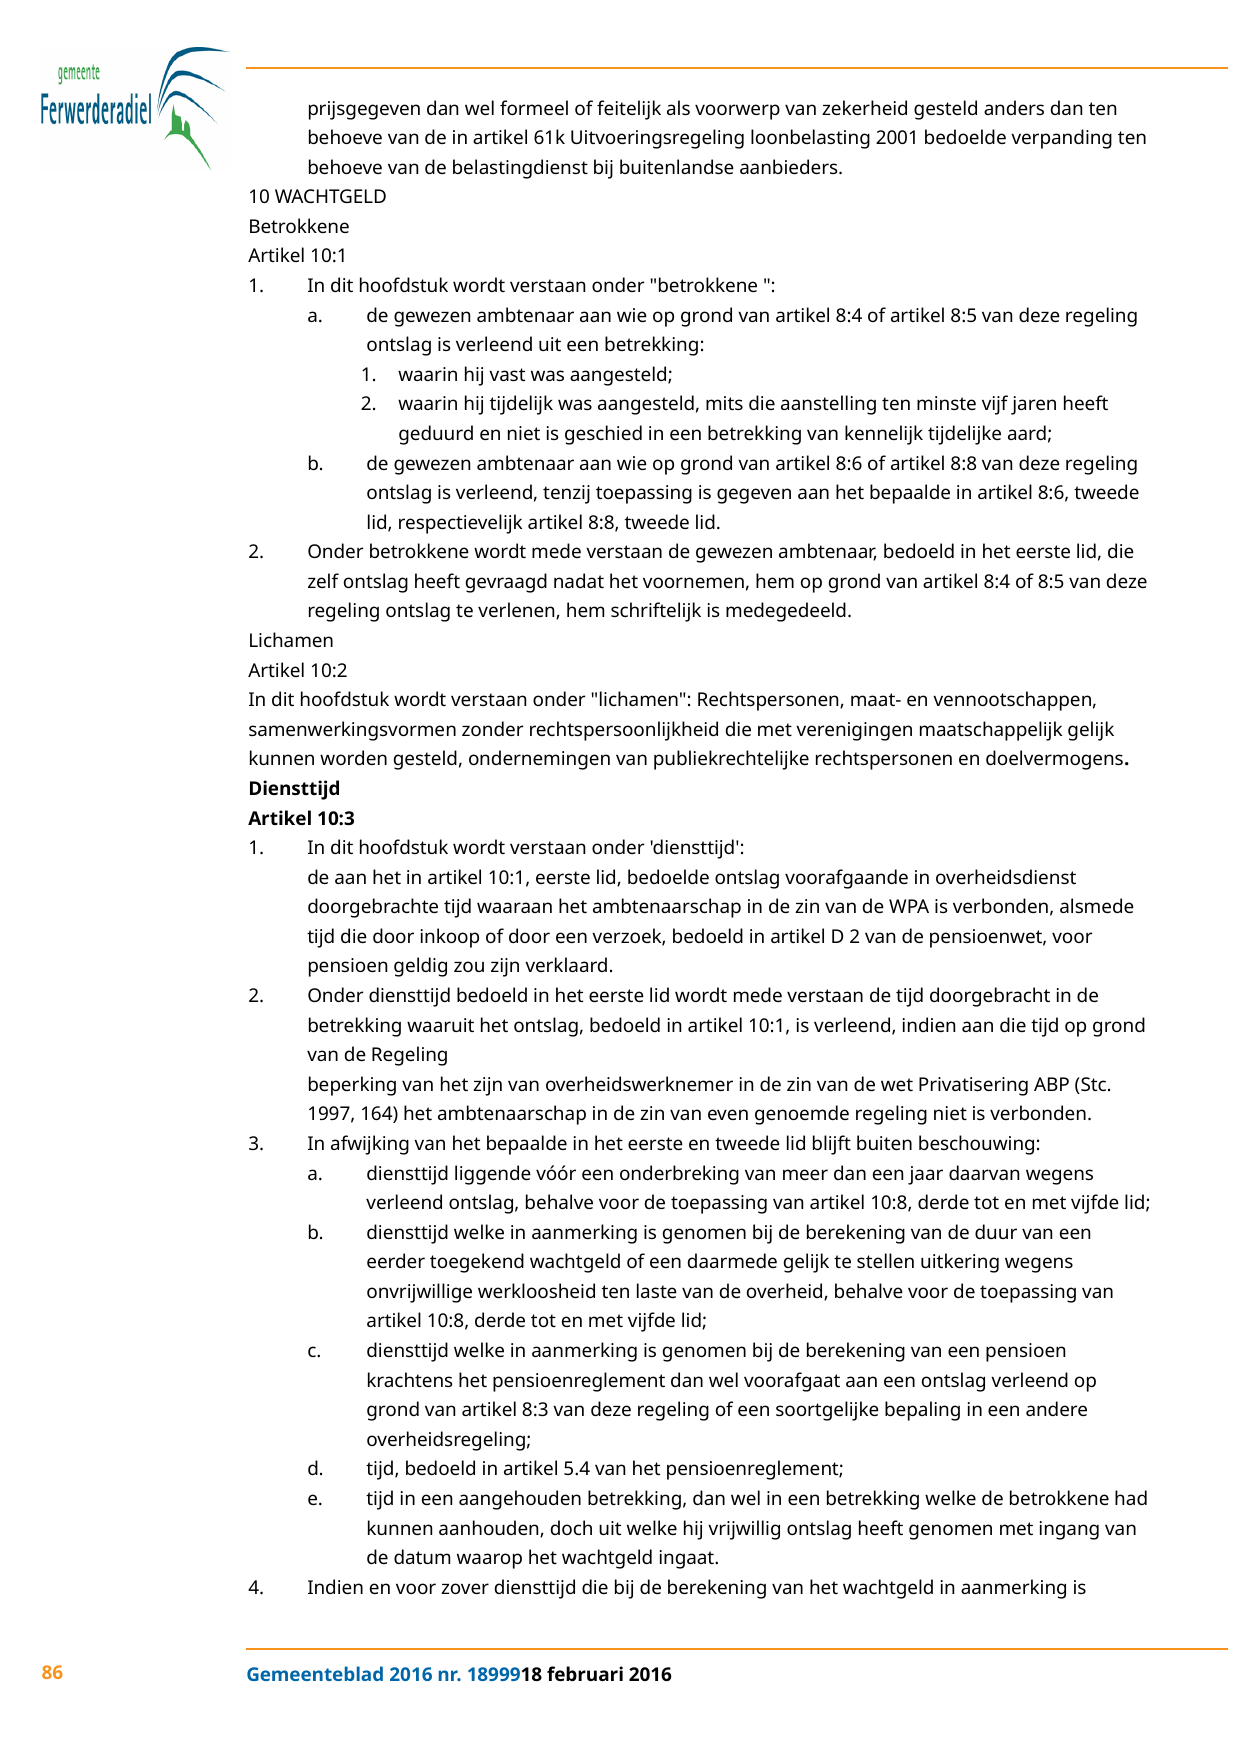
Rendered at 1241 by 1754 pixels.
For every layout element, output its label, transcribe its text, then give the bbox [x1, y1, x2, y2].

list diensttijd welke in aanmerking is genomen bij de berekening van de duur van een eerder toegekend wachtgeld of een daarmede gelijk te stellen uitkering wegens onvrijwillige werkloosheid ten laste van de overheid, behalve voor de toepassing van artikel 10:8, derde tot en met vijfde lid; [307, 1219, 1152, 1333]
list de gewezen ambtenaar aan wie op grond van artikel 8:6 of artikel 8:8 van deze regeling ontslag is verleend, tenzij toepassing is gegeven aan het bepaalde in artikel 8:6, tweede lid, respectievelijk artikel 8:8, tweede lid. [307, 450, 1152, 535]
text Diensttijd [248, 775, 1152, 801]
text Lichamen [248, 627, 1152, 653]
list de gewezen ambtenaar aan wie op grond van artikel 8:4 of artikel 8:5 van deze regeling ontslag is verleend uit een betrekking: [307, 302, 1152, 357]
text Artikel 10:3 [248, 805, 1152, 831]
list beperking van het zijn van overheidswerknemer in de zin van de wet Privatisering ABP (Stc. 1997, 164) het ambtenaarschap in de zin van even genoemde regeling niet is verbonden. [248, 1071, 1152, 1126]
list tijd, bedoeld in artikel 5.4 van het pensioenreglement; [307, 1456, 1152, 1481]
list In afwijking van het bepaalde in het eerste en tweede lid blijft buiten beschouwing: [248, 1130, 1152, 1156]
list Indien en voor zover diensttijd die bij de berekening van het wachtgeld in aanmerking is [248, 1574, 1152, 1600]
list de aan het in artikel 10:1, eerste lid, bedoelde ontslag voorafgaande in overheidsdienst doorgebrachte tijd waaraan het ambtenaarschap in de zin van de WPA is verbonden, alsmede tijd die door inkoop of door een verzoek, bedoeld in artikel D 2 van de pensioenwet, voor pensioen geldig zou zijn verklaard. [248, 864, 1152, 978]
picture [41, 47, 231, 172]
text 10 WACHTGELD [248, 183, 1152, 209]
list In dit hoofdstuk wordt verstaan onder "betrokkene ": [248, 272, 1152, 298]
text Artikel 10:1 [248, 243, 1152, 268]
list Onder diensttijd bedoeld in het eerste lid wordt mede verstaan de tijd doorgebracht in de betrekking waaruit het ontslag, bedoeld in artikel 10:1, is verleend, indien aan die tijd op grond van de Regeling [248, 982, 1152, 1067]
text Artikel 10:2 [248, 657, 1152, 683]
text Betrokkene [248, 213, 1152, 239]
list diensttijd liggende vóór een onderbreking van meer dan een jaar daarvan wegens verleend ontslag, behalve voor de toepassing van artikel 10:8, derde tot en met vijfde lid; [307, 1160, 1152, 1215]
list tijd in een aangehouden betrekking, dan wel in een betrekking welke de betrokkene had kunnen aanhouden, doch uit welke hij vrijwillig ontslag heeft genomen met ingang van de datum waarop het wachtgeld ingaat. [307, 1485, 1152, 1570]
list waarin hij vast was aangesteld; [361, 361, 1152, 387]
list diensttijd welke in aanmerking is genomen bij de berekening van een pensioen krachtens het pensioenreglement dan wel voorafgaat aan een ontslag verleend op grond van artikel 8:3 van deze regeling of een soortgelijke bepaling in een andere overheidsregeling; [307, 1337, 1152, 1452]
list Onder betrokkene wordt mede verstaan de gewezen ambtenaar, bedoeld in het eerste lid, die zelf ontslag heeft gevraagd nadat het voornemen, hem op grond van artikel 8:4 of 8:5 van deze regeling ontslag te verlenen, hem schriftelijk is medegedeeld. [248, 538, 1152, 623]
list prijsgegeven dan wel formeel of feitelijk als voorwerp van zekerheid gesteld anders dan ten behoeve van de in artikel 61k Uitvoeringsregeling loonbelasting 2001 bedoelde verpanding ten behoeve van de belastingdienst bij buitenlandse aanbieders. [248, 95, 1152, 180]
list waarin hij tijdelijk was aangesteld, mits die aanstelling ten minste vijf jaren heeft geduurd en niet is geschied in een betrekking van kennelijk tijdelijke aard; [361, 391, 1152, 446]
text In dit hoofdstuk wordt verstaan onder "lichamen": Rechtspersonen, maat- en vennootschappen, samenwerkingsvormen zonder rechtspersoonlijkheid die met verenigingen maatschappelijk gelijk kunnen worden gesteld, ondernemingen van publiekrechtelijke rechtspersonen en doelvermogens. [248, 686, 1152, 771]
list In dit hoofdstuk wordt verstaan onder 'diensttijd': [248, 834, 1152, 860]
